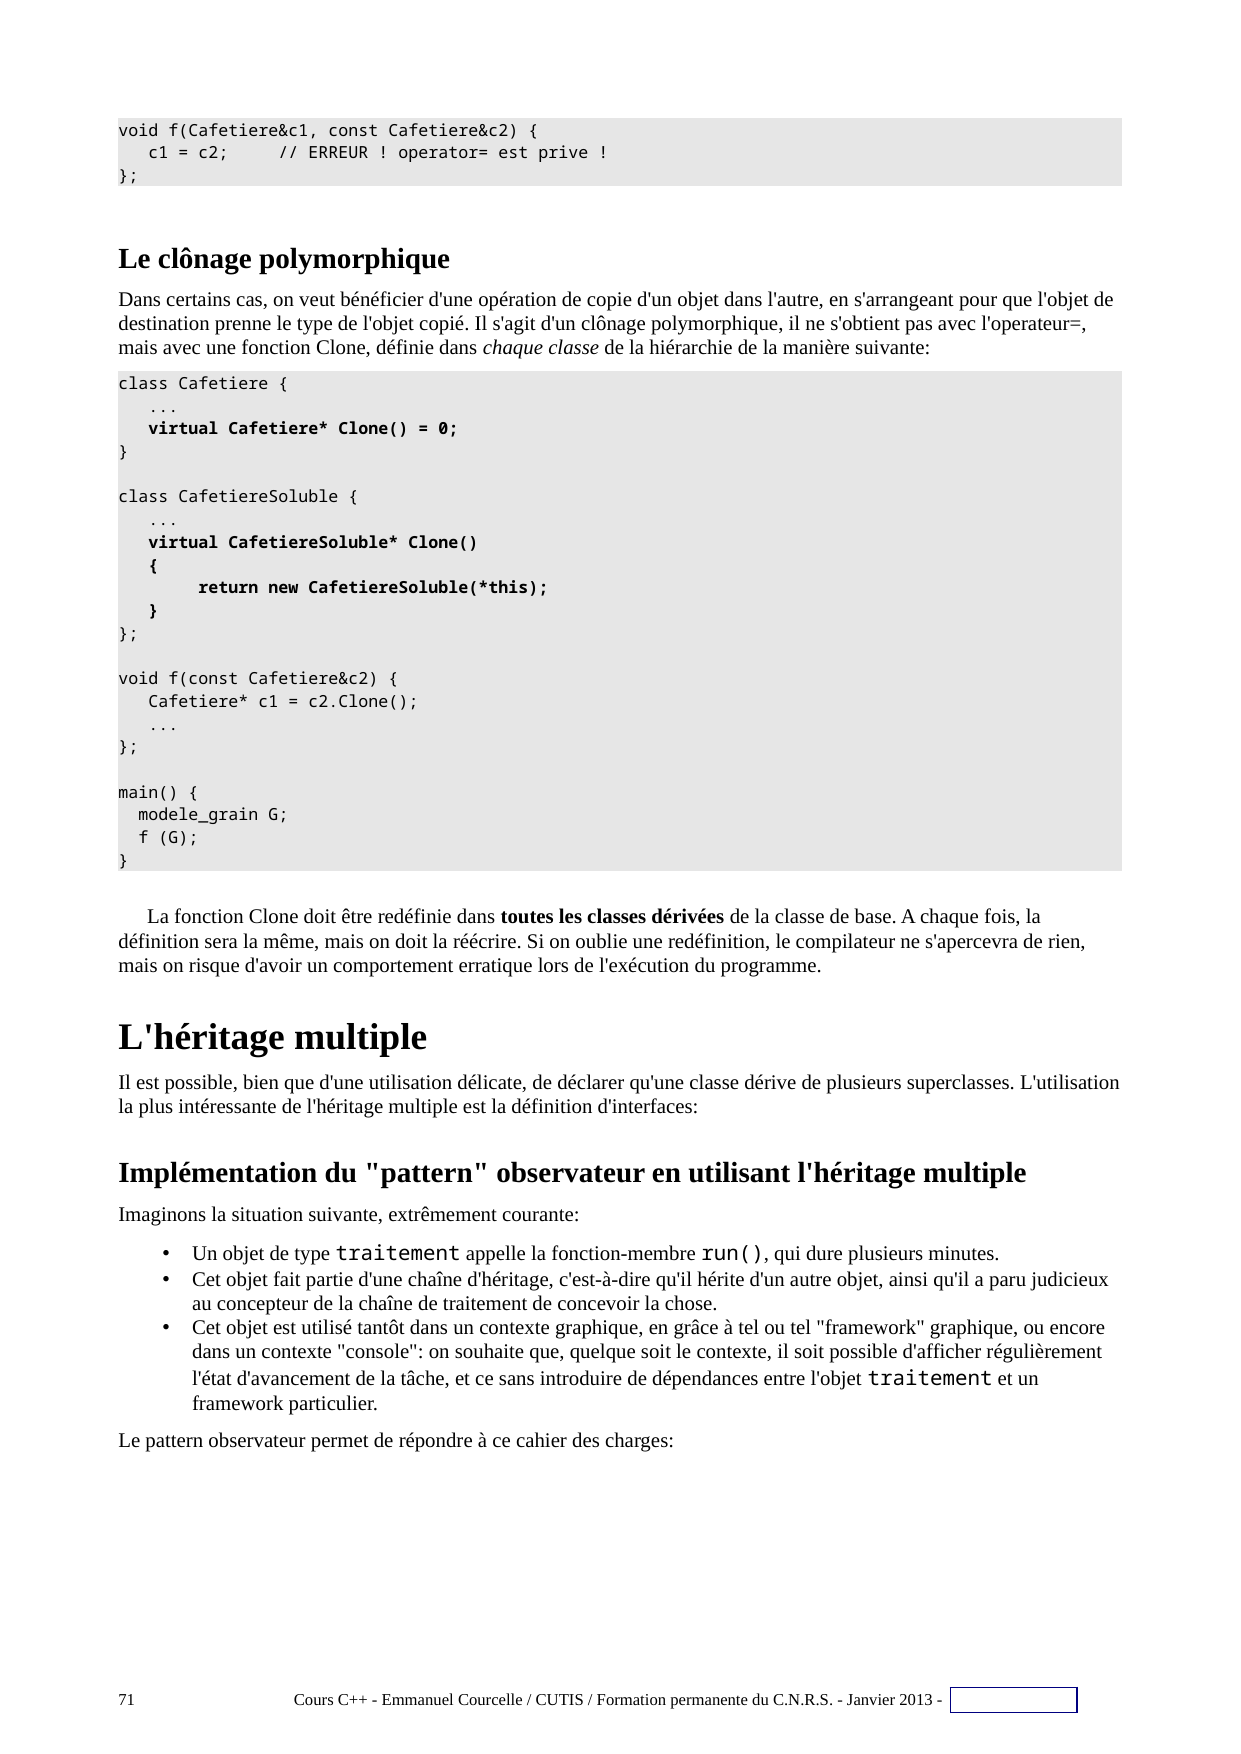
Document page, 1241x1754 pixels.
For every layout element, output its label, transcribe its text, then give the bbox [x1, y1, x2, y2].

text }; [118, 163, 1122, 186]
text modele_grain G; [118, 803, 1122, 826]
text ... [118, 712, 1122, 735]
text void f(Cafetiere&c1, const Cafetiere&c2) { [118, 118, 1122, 141]
text class CafetiereSoluble { [118, 485, 1122, 508]
subtitle Le clônage polymorphique [118, 241, 1122, 274]
text } [118, 848, 1122, 871]
text Dans certains cas, on veut bénéficier d'une opération de copie d'un objet dans l'autre, en s'arrangeant pour que l'objet de destination prenne le type de l'objet copié. Il s'agit d'un clônage polymorphique, il ne s'obtient pas avec l'operateur=, mais avec une fonction Clone, définie dans chaque classe de la hiérarchie de la manière suivante: [118, 287, 1122, 359]
text class Cafetiere { [118, 371, 1122, 394]
subtitle Implémentation du "pattern" observateur en utilisant l'héritage multiple [118, 1155, 1122, 1189]
text void f(const Cafetiere&c2) { [118, 667, 1122, 689]
text Le pattern observateur permet de répondre à ce cahier des charges: [118, 1428, 1122, 1452]
subtitle L'héritage multiple [118, 1014, 1122, 1057]
text { [118, 553, 1122, 576]
text Cafetiere* c1 = c2.Clone(); [118, 689, 1122, 712]
text }; [118, 621, 1122, 644]
text return new CafetiereSoluble(*this); [118, 576, 1122, 598]
text virtual CafetiereSoluble* Clone() [118, 530, 1122, 553]
text virtual Cafetiere* Clone() = 0; [118, 417, 1122, 439]
text main() { [118, 780, 1122, 803]
text c1 = c2; // ERREUR ! operator= est prive ! [118, 141, 1122, 163]
text Imaginons la situation suivante, extrêmement courante: [118, 1201, 1122, 1226]
text }; [118, 735, 1122, 757]
list Un objet de type traitement appelle la fonction-membre run(), qui dure plusieurs minutes. [162, 1238, 1122, 1266]
text La fonction Clone doit être redéfinie dans toutes les classes dérivées de la classe de base. A chaque fois, la définition sera la même, mais on doit la réécrire. Si on oublie une redéfinition, le compilateur ne s'apercevra de rien, mais on risque d'avoir un comportement erratique lors de l'exécution du programme. [118, 901, 1122, 977]
text f (G); [118, 826, 1122, 848]
text ... [118, 394, 1122, 417]
list Cet objet fait partie d'une chaîne d'héritage, c'est-à-dire qu'il hérite d'un autre objet, ainsi qu'il a paru judicieux au concepteur de la chaîne de traitement de concevoir la chose. [162, 1266, 1122, 1314]
list Cet objet est utilisé tantôt dans un contexte graphique, en grâce à tel ou tel "framework" graphique, ou encore dans un contexte "console": on souhaite que, quelque soit le contexte, il soit possible d'afficher régulièrement l'état d'avancement de la tâche, et ce sans introduire de dépendances entre l'objet traitement et un framework particulier. [162, 1314, 1122, 1415]
text } [118, 439, 1122, 462]
text } [118, 598, 1122, 621]
text ... [118, 508, 1122, 530]
text Il est possible, bien que d'une utilisation délicate, de déclarer qu'une classe dérive de plusieurs superclasses. L'utilisation la plus intéressante de l'héritage multiple est la définition d'interfaces: [118, 1070, 1122, 1118]
